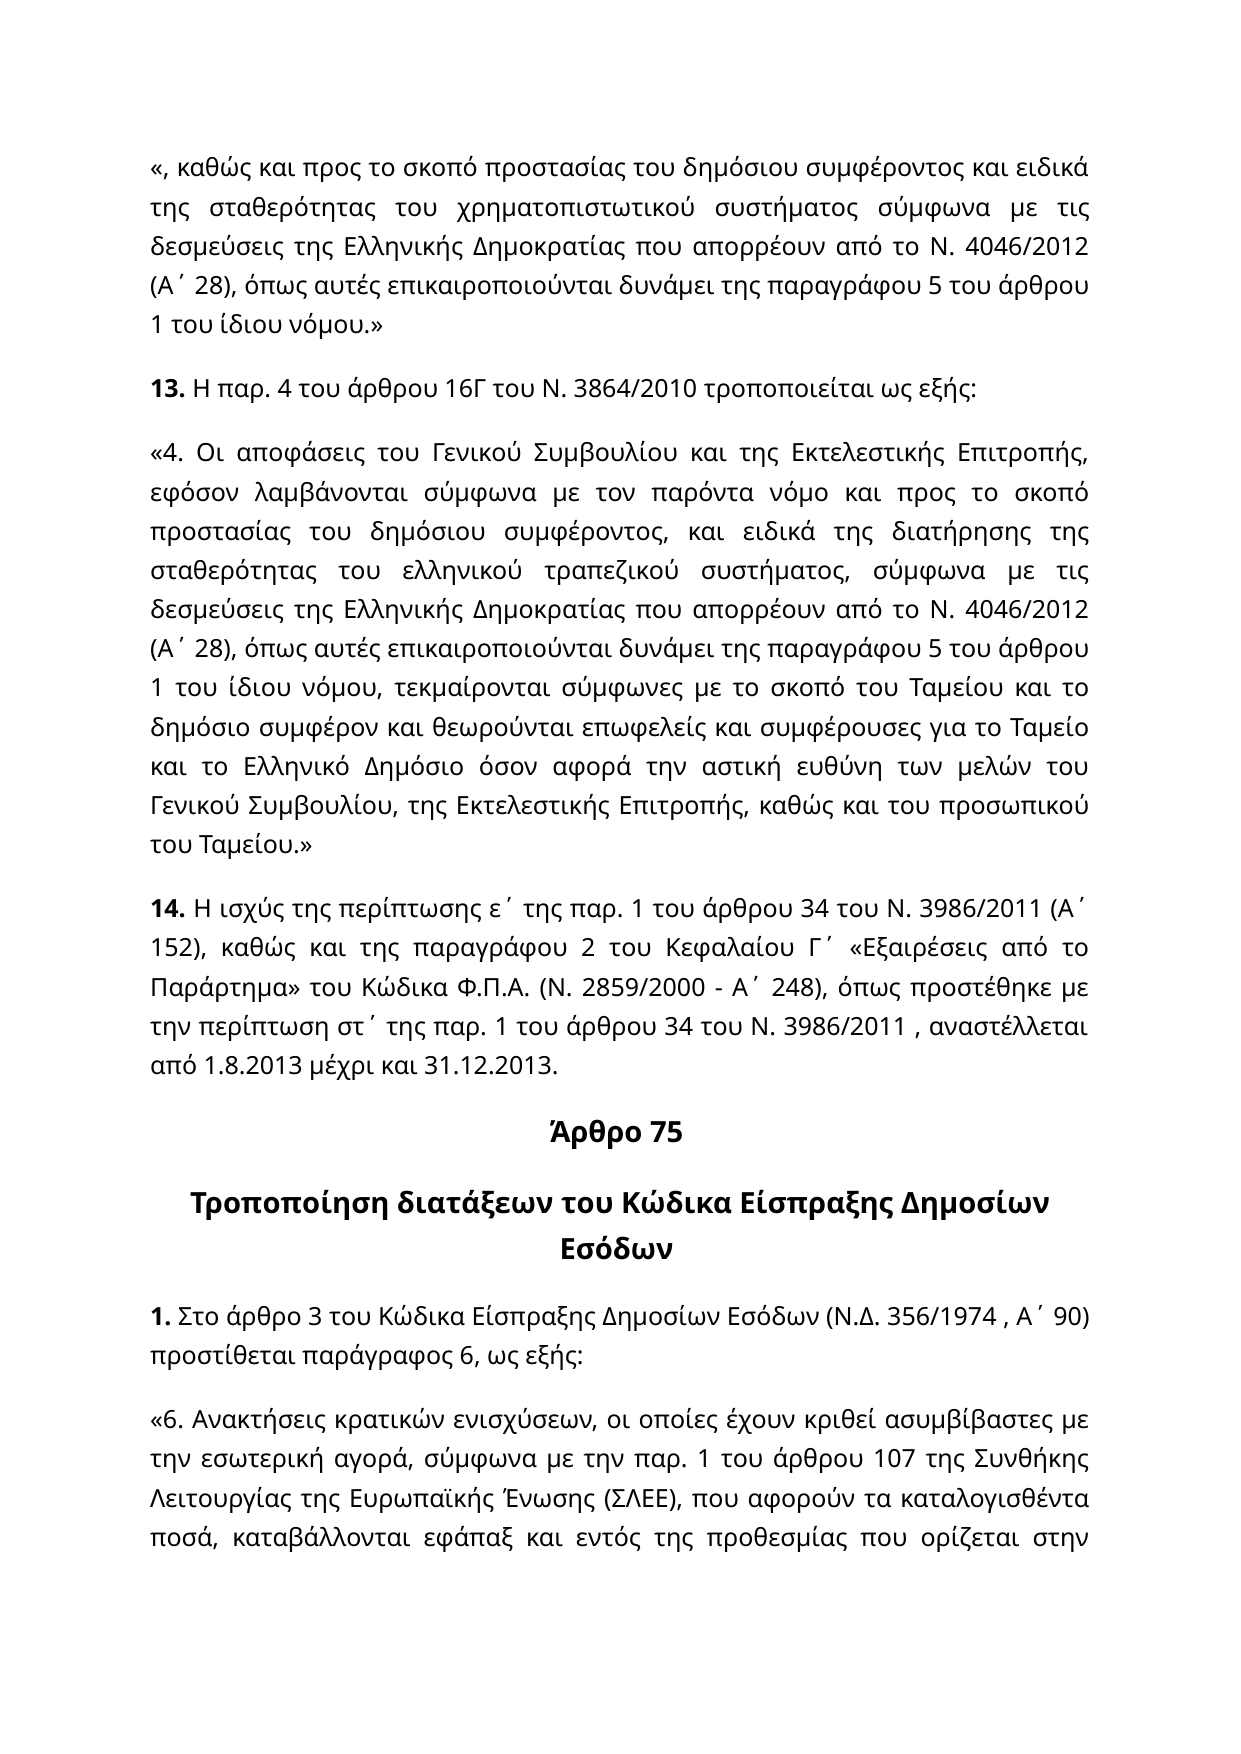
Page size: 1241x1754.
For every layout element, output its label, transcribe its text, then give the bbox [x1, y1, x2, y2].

subtitle Άρθρο 75 [150, 1112, 1090, 1151]
text 14. Η ισχύς της περίπτωσης ε΄ της παρ. 1 του άρθρου 34 του Ν. 3986/2011 (Α΄ 152), καθώς και της παραγράφου 2 του Κεφαλαίου Γ΄ «Εξαιρέσεις από το Παράρτημα» του Κώδικα Φ.Π.Α. (Ν. 2859/2000 - Α΄ 248), όπως προστέθηκε με την περίπτωση στ΄ της παρ. 1 του άρθρου 34 του Ν. 3986/2011 , αναστέλλεται από 1.8.2013 μέχρι και 31.12.2013. [150, 891, 1090, 1082]
text 1. Στο άρθρο 3 του Κώδικα Είσπραξης Δημοσίων Εσόδων (Ν.Δ. 356/1974 , Α΄ 90) προστίθεται παράγραφος 6, ως εξής: [150, 1298, 1090, 1372]
text «, καθώς και προς το σκοπό προστασίας του δημόσιου συμφέροντος και ειδικά της σταθερότητας του χρηματοπιστωτικού συστήματος σύμφωνα με τις δεσμεύσεις της Ελληνικής Δημοκρατίας που απορρέουν από το Ν. 4046/2012 (Α΄ 28), όπως αυτές επικαιροποιούνται δυνάμει της παραγράφου 5 του άρθρου 1 του ίδιου νόμου.» [150, 150, 1090, 341]
subtitle Τροποποίηση διατάξεων του Κώδικα Είσπραξης Δημοσίων Εσόδων [150, 1182, 1090, 1268]
text 13. Η παρ. 4 του άρθρου 16Γ του Ν. 3864/2010 τροποποιείται ως εξής: [150, 371, 1090, 405]
text «6. Ανακτήσεις κρατικών ενισχύσεων, οι οποίες έχουν κριθεί ασυμβίβαστες με την εσωτερική αγορά, σύμφωνα με την παρ. 1 του άρθρου 107 της Συνθήκης Λειτουργίας της Ευρωπαϊκής Ένωσης (ΣΛΕΕ), που αφορούν τα καταλογισθέντα ποσά, καταβάλλονται εφάπαξ και εντός της προθεσμίας που ορίζεται στην [150, 1402, 1090, 1553]
text «4. Οι αποφάσεις του Γενικού Συμβουλίου και της Εκτελεστικής Επιτροπής, εφόσον λαμβάνονται σύμφωνα με τον παρόντα νόμο και προς το σκοπό προστασίας του δημόσιου συμφέροντος, και ειδικά της διατήρησης της σταθερότητας του ελληνικού τραπεζικού συστήματος, σύμφωνα με τις δεσμεύσεις της Ελληνικής Δημοκρατίας που απορρέουν από το Ν. 4046/2012 (Α΄ 28), όπως αυτές επικαιροποιούνται δυνάμει της παραγράφου 5 του άρθρου 1 του ίδιου νόμου, τεκμαίρονται σύμφωνες με το σκοπό του Ταμείου και το δημόσιο συμφέρον και θεωρούνται επωφελείς και συμφέρουσες για το Ταμείο και το Ελληνικό Δημόσιο όσον αφορά την αστική ευθύνη των μελών του Γενικού Συμβουλίου, της Εκτελεστικής Επιτροπής, καθώς και του προσωπικού του Ταμείου.» [150, 435, 1090, 861]
